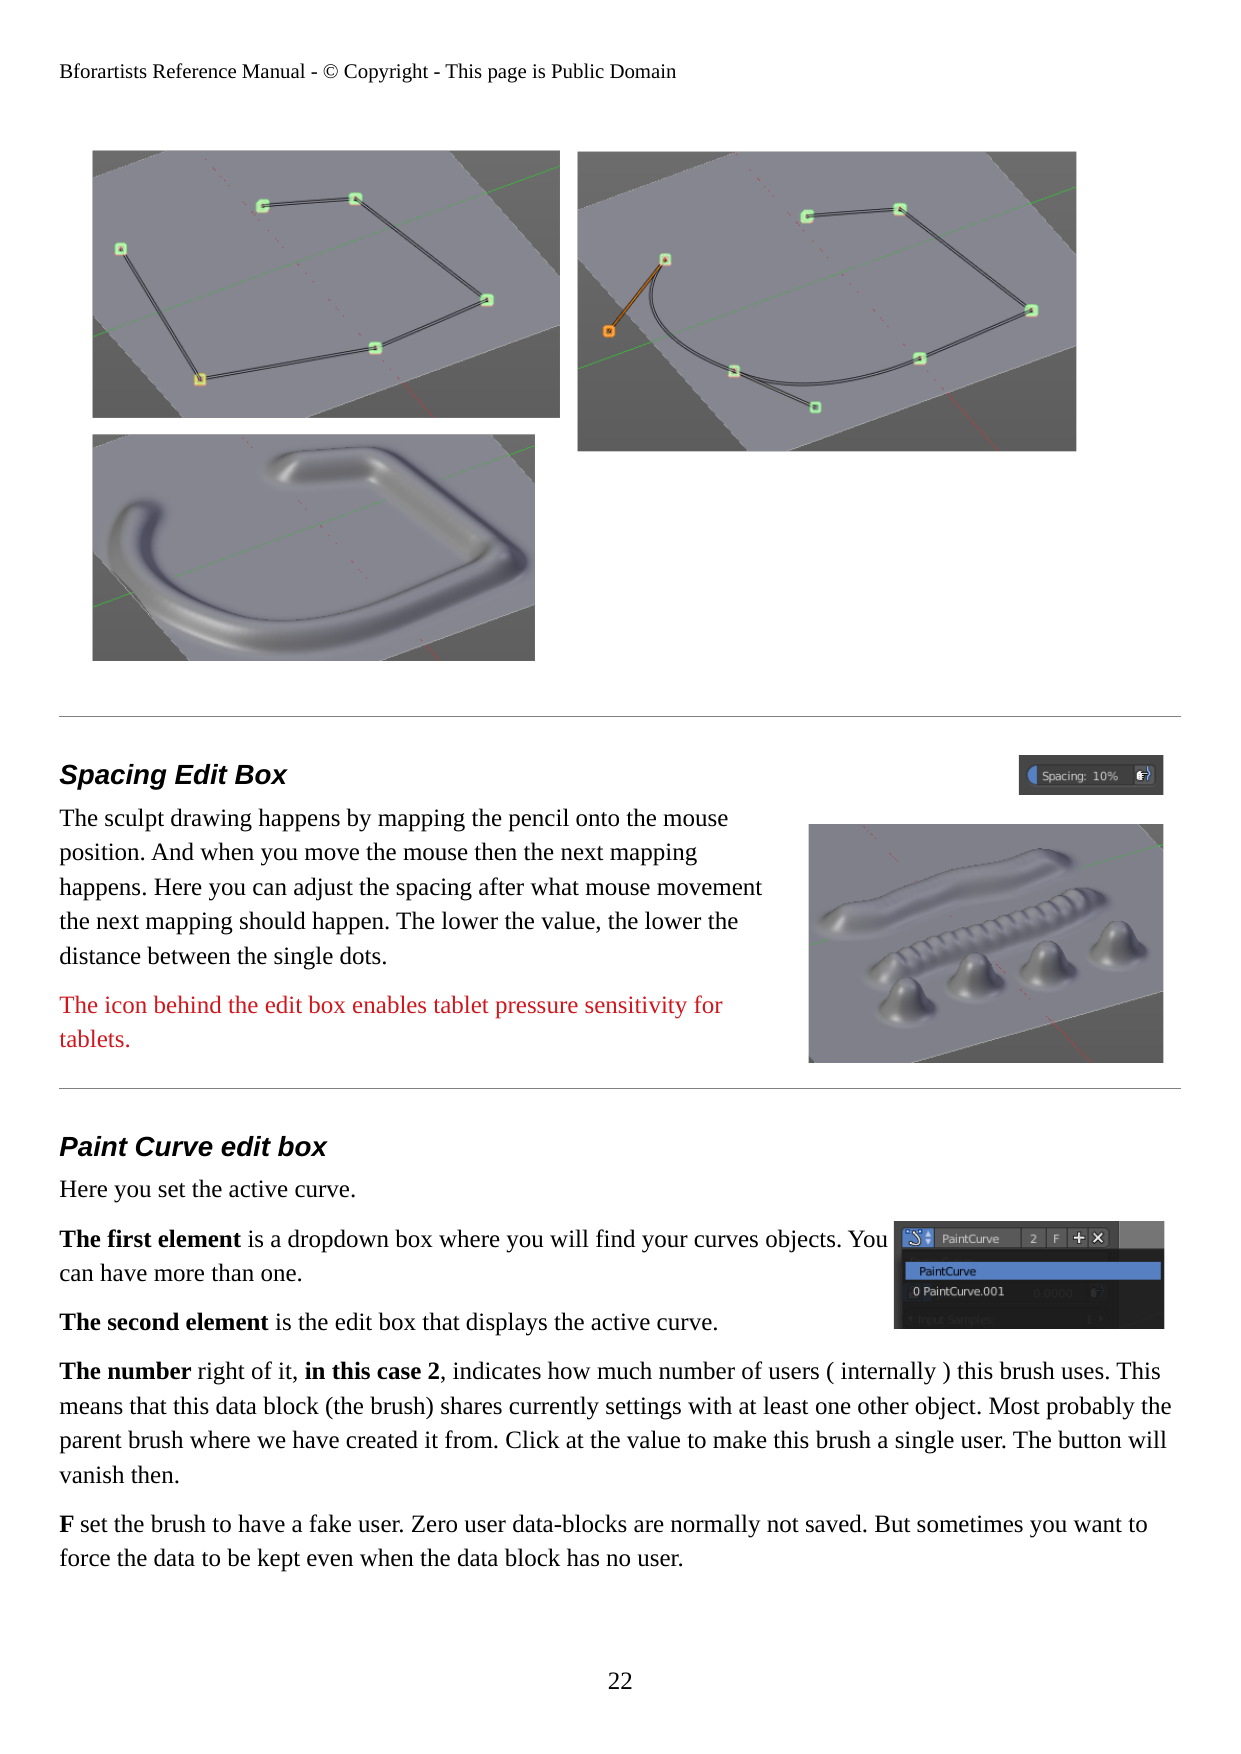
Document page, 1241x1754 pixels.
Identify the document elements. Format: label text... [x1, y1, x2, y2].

picture [893, 1221, 1165, 1329]
picture [808, 824, 1164, 1063]
text The sculpt drawing happens by mapping the pencil onto the mouse position. And when you move the mouse then the next mapping happens. Here you can adjust the spacing after what mouse movement the next mapping should happen. The lower the value, the lower the distance between the single dots. [59, 803, 1181, 970]
subtitle Paint Curve edit box [59, 1130, 1181, 1162]
subtitle [1164, 759, 1181, 791]
picture [1018, 755, 1164, 795]
subtitle Spacing Edit Box [59, 759, 1018, 791]
text Here you set the active curve. [59, 1174, 1181, 1203]
text The icon behind the edit box enables tablet pressure sensitivity for tablets. [59, 990, 808, 1053]
text The number right of it, in this case 2, indicates how much number of users ( internally ) this brush uses. This means that this data block (the brush) shares currently settings with at least one other object. Most probably the parent brush where we have created it from. Click at the value to make this brush a single user. The button will vanish then. [59, 1356, 1181, 1488]
text The first element is a dropdown box where you will find your curves objects. You can have more than one. [59, 1224, 893, 1287]
picture [76, 134, 1094, 685]
text F set the brush to have a fake user. Zero user data-blocks are normally not saved. But sometimes you want to force the data to be kept even when the data block has no user. [59, 1509, 1181, 1572]
text The second element is the edit box that displays the active curve. [59, 1307, 1181, 1336]
